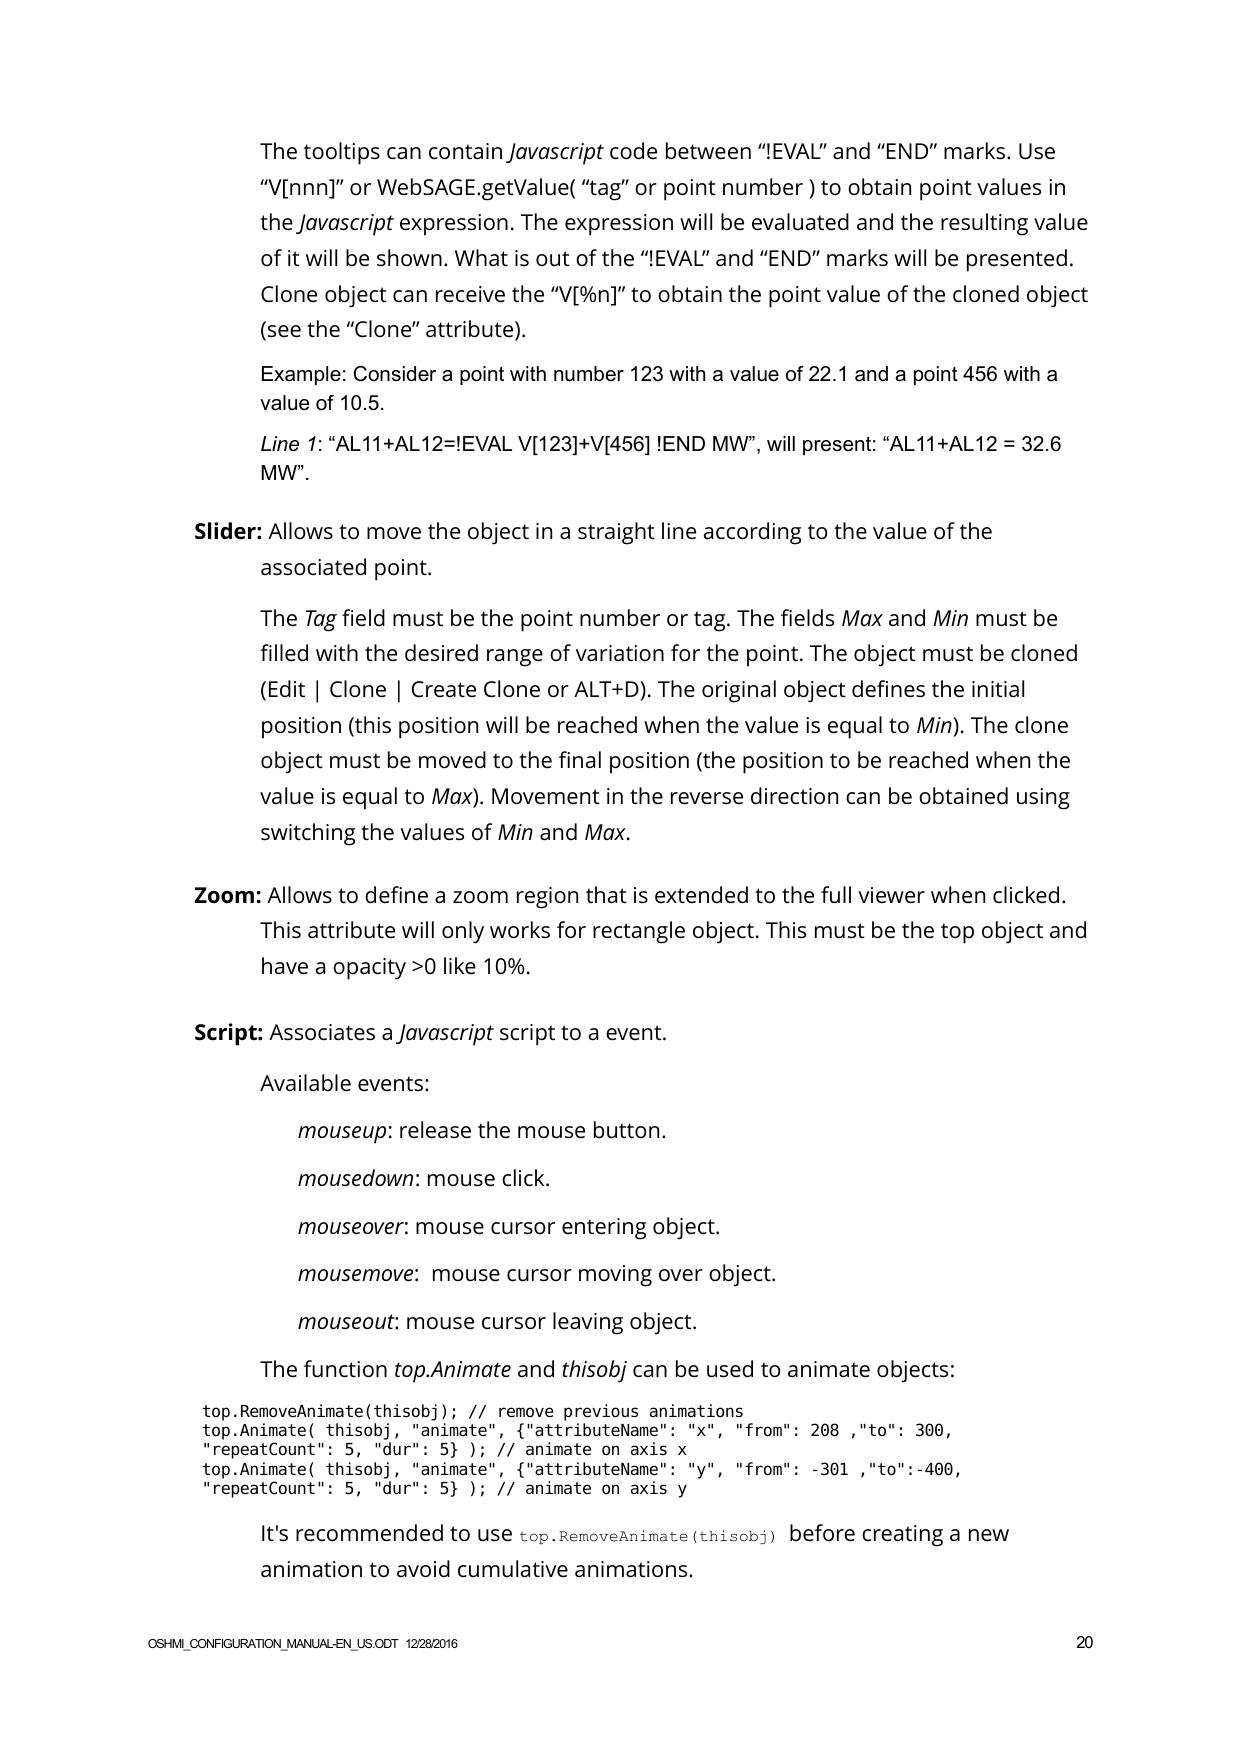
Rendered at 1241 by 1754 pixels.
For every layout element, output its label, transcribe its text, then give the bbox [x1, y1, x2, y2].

text top.Animate( thisobj, "animate", {"attributeName": "x", "from": 208 ,"to": 300, "repeatCount": 5, "dur": 5} ); // animate on axis x [202, 1421, 1093, 1460]
text Script: Associates a Javascript script to a event. [194, 1017, 1093, 1047]
text It's recommended to use top.RemoveAnimate(thisobj) before creating a new animation to avoid cumulative animations. [260, 1518, 1093, 1583]
text Line 1: “AL11+AL12=!EVAL V[123]+V[456] !END MW”, will present: “AL11+AL12 = 32.6 MW”. [260, 432, 1093, 484]
text The function top.Animate and thisobj can be used to animate objects: [260, 1354, 1093, 1384]
text mousedown: mouse click. [298, 1163, 1093, 1193]
text The Tag field must be the point number or tag. The fields Max and Min must be filled with the desired range of variation for the point. The object must be cloned (Edit | Clone | Create Clone or ALT+D). The original object defines the initial position (this position will be reached when the value is equal to Min). The clone object must be moved to the final position (the position to be reached when the value is equal to Max). Movement in the reverse direction can be obtained using switching the values of Min and Max. [260, 603, 1093, 847]
text mouseover: mouse cursor entering object. [298, 1211, 1093, 1241]
text mouseup: release the mouse button. [298, 1115, 1093, 1145]
text top.RemoveAnimate(thisobj); // remove previous animations [202, 1402, 1093, 1421]
text The tooltips can contain Javascript code between “!EVAL” and “END” marks. Use “V[nnn]” or WebSAGE.getValue( “tag” or point number ) to obtain point values in the Javascript expression. The expression will be evaluated and the resulting value of it will be shown. What is out of the “!EVAL” and “END” marks will be presented. Clone object can receive the “V[%n]” to obtain the point value of the cloned object (see the “Clone” attribute). [260, 136, 1093, 344]
text mousemove: mouse cursor moving over object. [298, 1258, 1093, 1288]
text Available events: [260, 1068, 1093, 1097]
text Example: Consider a point with number 123 with a value of 22.1 and a point 456 with a value of 10.5. [260, 362, 1093, 415]
text top.Animate( thisobj, "animate", {"attributeName": "y", "from": -301 ,"to":-400, "repeatCount": 5, "dur": 5} ); // animate on axis y [202, 1460, 1093, 1498]
text Zoom: Allows to define a zoom region that is extended to the full viewer when clicked. This attribute will only works for rectangle object. This must be the top object and have a opacity >0 like 10%. [194, 880, 1093, 981]
text Slider: Allows to move the object in a straight line according to the value of the associated point. [194, 516, 1093, 582]
text mouseout: mouse cursor leaving object. [298, 1306, 1093, 1336]
